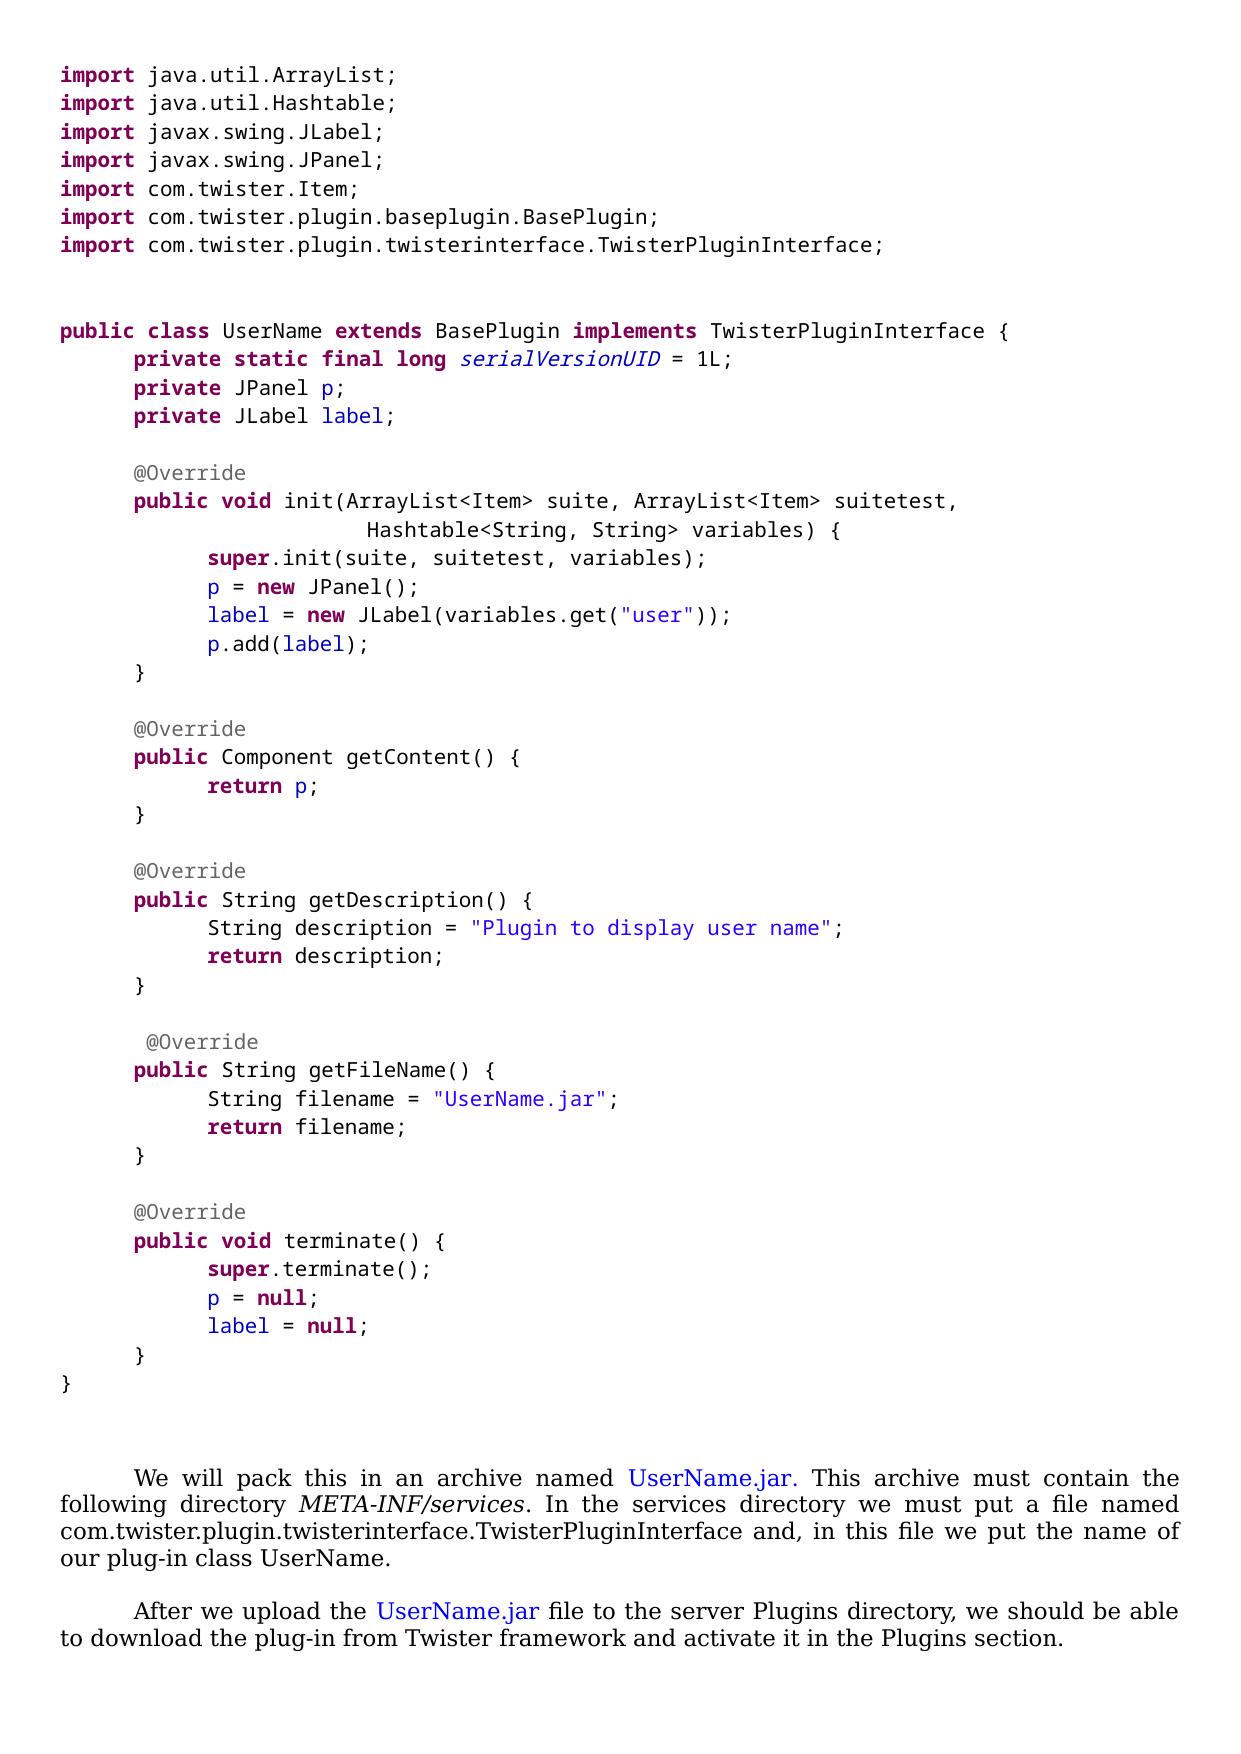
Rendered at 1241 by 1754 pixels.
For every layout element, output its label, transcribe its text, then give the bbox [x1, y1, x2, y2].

text @Override [60, 714, 1180, 742]
text import com.twister.plugin.twisterinterface.TwisterPluginInterface; [60, 231, 1180, 259]
text return filename; [60, 1112, 1180, 1141]
text p = null; [60, 1283, 1180, 1311]
text private JPanel p; [60, 373, 1180, 401]
text After we upload the UserName.jar file to the server Plugins directory, we should be able to download the plug-in from Twister framework and activate it in the Plugins section. [60, 1598, 1180, 1651]
text } [60, 657, 1180, 686]
text private JLabel label; [60, 401, 1180, 430]
text super.terminate(); [60, 1254, 1180, 1283]
text import com.twister.Item; [60, 174, 1180, 202]
text public String getDescription() { [60, 885, 1180, 913]
text import javax.swing.JPanel; [60, 145, 1180, 174]
text We will pack this in an archive named UserName.jar. This archive must contain the following directory META-INF/services. In the services directory we must put a file named com.twister.plugin.twisterinterface.TwisterPluginInterface and, in this file we put the name of our plug-in class UserName. [60, 1465, 1180, 1571]
text private static final long serialVersionUID = 1L; [60, 344, 1180, 373]
text p = new JPanel(); [60, 572, 1180, 600]
text label = new JLabel(variables.get("user")); [60, 600, 1180, 629]
text public class UserName extends BasePlugin implements TwisterPluginInterface { [60, 316, 1180, 344]
text import javax.swing.JLabel; [60, 117, 1180, 145]
text return description; [60, 942, 1180, 970]
text import com.twister.plugin.baseplugin.BasePlugin; [60, 202, 1180, 231]
text @Override [60, 1027, 1180, 1055]
text public void terminate() { [60, 1226, 1180, 1254]
text super.init(suite, suitetest, variables); [60, 543, 1180, 572]
text p.add(label); [60, 629, 1180, 657]
text Hashtable<String, String> variables) { [60, 515, 1180, 543]
text import java.util.Hashtable; [60, 88, 1180, 117]
text @Override [60, 856, 1180, 885]
text String description = "Plugin to display user name"; [60, 913, 1180, 942]
text } [60, 970, 1180, 998]
text } [60, 1141, 1180, 1169]
text public Component getContent() { [60, 742, 1180, 771]
text public String getFileName() { [60, 1055, 1180, 1084]
text label = null; [60, 1311, 1180, 1340]
text } [60, 1368, 1180, 1397]
text public void init(ArrayList<Item> suite, ArrayList<Item> suitetest, [60, 487, 1180, 515]
text } [60, 799, 1180, 828]
text import java.util.ArrayList; [60, 60, 1180, 88]
text @Override [60, 458, 1180, 487]
text } [60, 1340, 1180, 1368]
text String filename = "UserName.jar"; [60, 1084, 1180, 1112]
text return p; [60, 771, 1180, 799]
text @Override [60, 1197, 1180, 1226]
